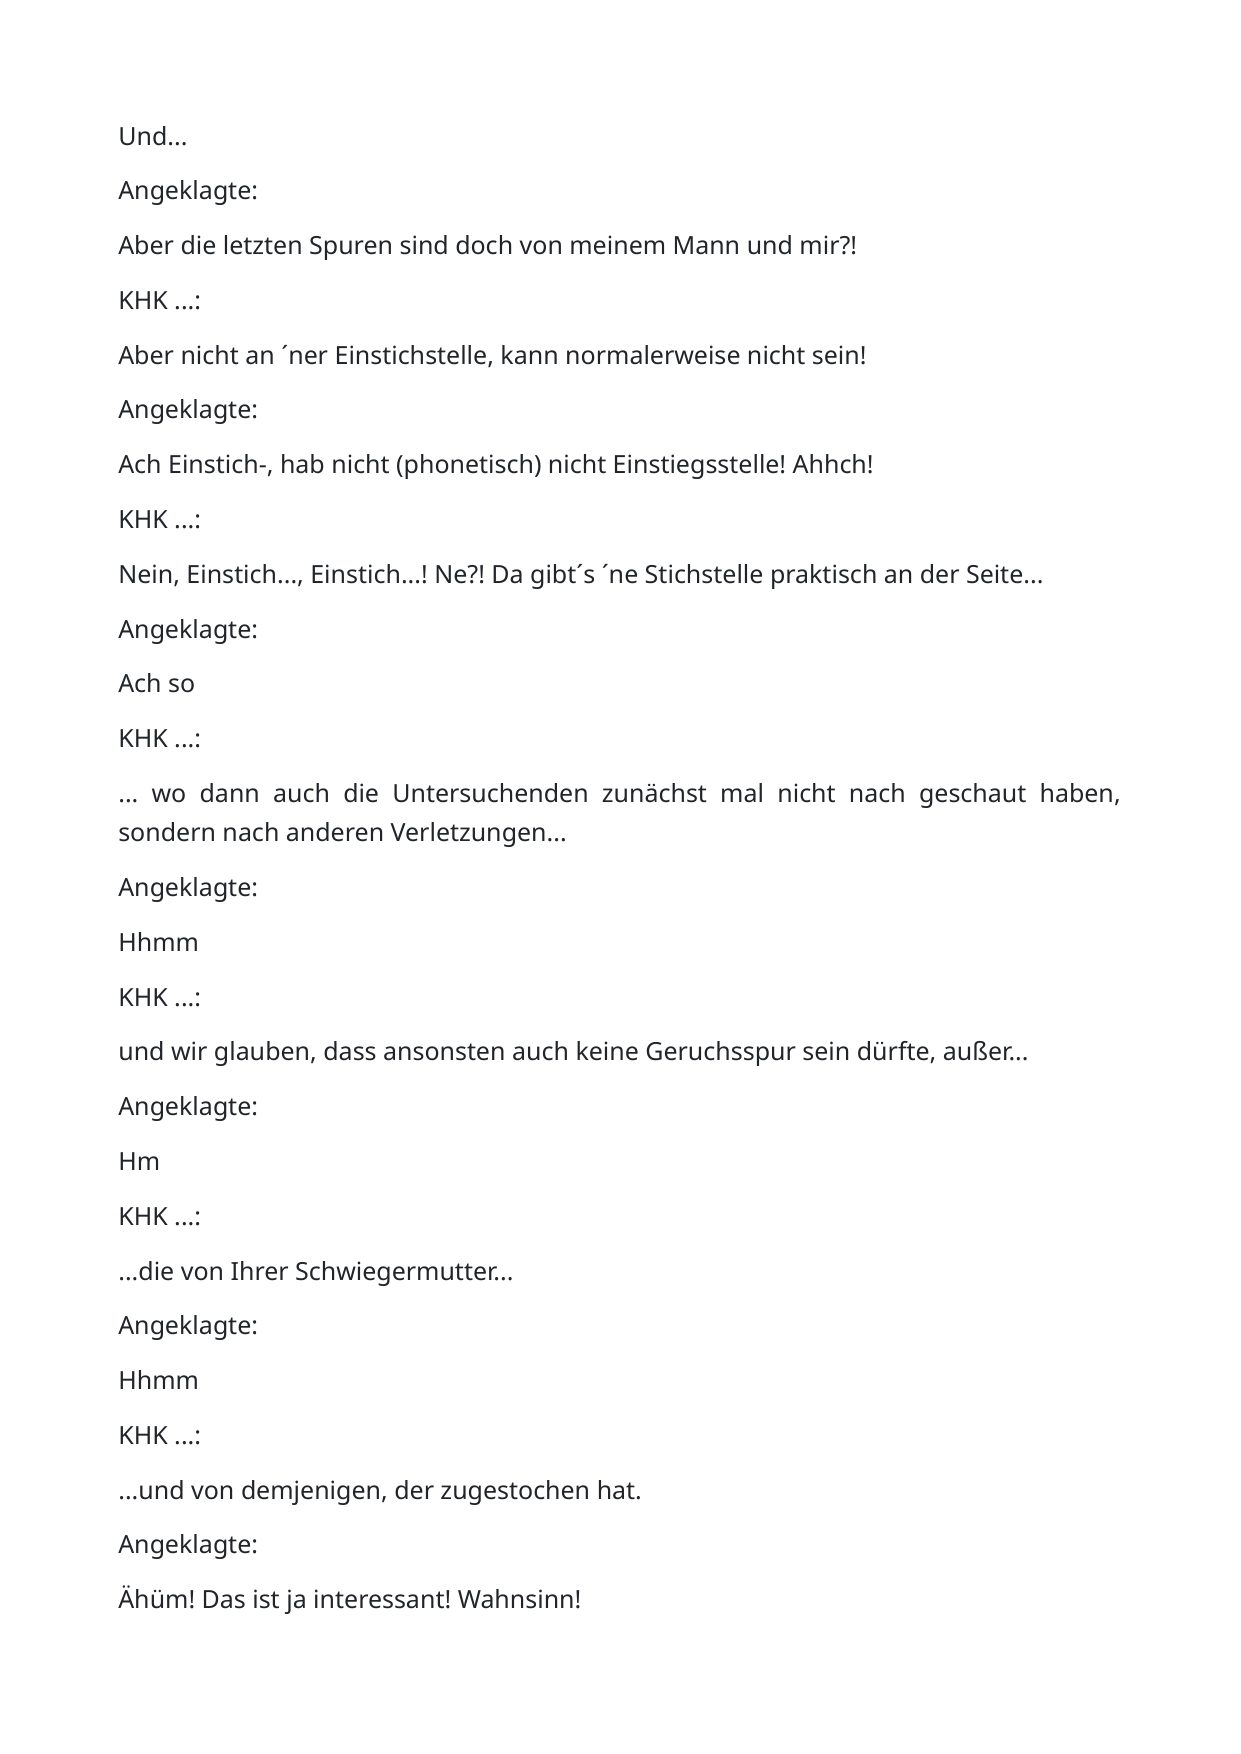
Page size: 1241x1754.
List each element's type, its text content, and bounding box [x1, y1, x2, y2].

text Angeklagte: [118, 1089, 1122, 1123]
text ...die von Ihrer Schwiegermutter... [118, 1253, 1122, 1287]
text Angeklagte: [118, 869, 1122, 904]
text Aber nicht an ´ner Einstichstelle, kann normalerweise nicht sein! [118, 337, 1122, 371]
text Angeklagte: [118, 1527, 1122, 1561]
text Angeklagte: [118, 173, 1122, 207]
text ...und von demjenigen, der zugestochen hat. [118, 1472, 1122, 1506]
text Und... [118, 118, 1122, 152]
text Ach so [118, 666, 1122, 700]
text Hm [118, 1143, 1122, 1178]
text Angeklagte: [118, 611, 1122, 645]
text KHK ...: [118, 721, 1122, 755]
text Hhmm [118, 1363, 1122, 1397]
text KHK ...: [118, 282, 1122, 317]
text KHK ...: [118, 502, 1122, 536]
text Nein, Einstich..., Einstich...! Ne?! Da gibt´s ´ne Stichstelle praktisch an der Seite... [118, 556, 1122, 591]
text und wir glauben, dass ansonsten auch keine Geruchsspur sein dürfte, außer... [118, 1034, 1122, 1068]
text KHK ...: [118, 979, 1122, 1013]
text ... wo dann auch die Untersuchenden zunächst mal nicht nach geschaut haben, sondern nach anderen Verletzungen... [118, 776, 1122, 849]
text Aber die letzten Spuren sind doch von meinem Mann und mir?! [118, 228, 1122, 262]
text KHK ...: [118, 1198, 1122, 1232]
text Angeklagte: [118, 392, 1122, 426]
text Ähüm! Das ist ja interessant! Wahnsinn! [118, 1582, 1122, 1616]
text Angeklagte: [118, 1308, 1122, 1342]
text Ach Einstich-, hab nicht (phonetisch) nicht Einstiegsstelle! Ahhch! [118, 447, 1122, 481]
text Hhmm [118, 924, 1122, 958]
text KHK ...: [118, 1417, 1122, 1452]
